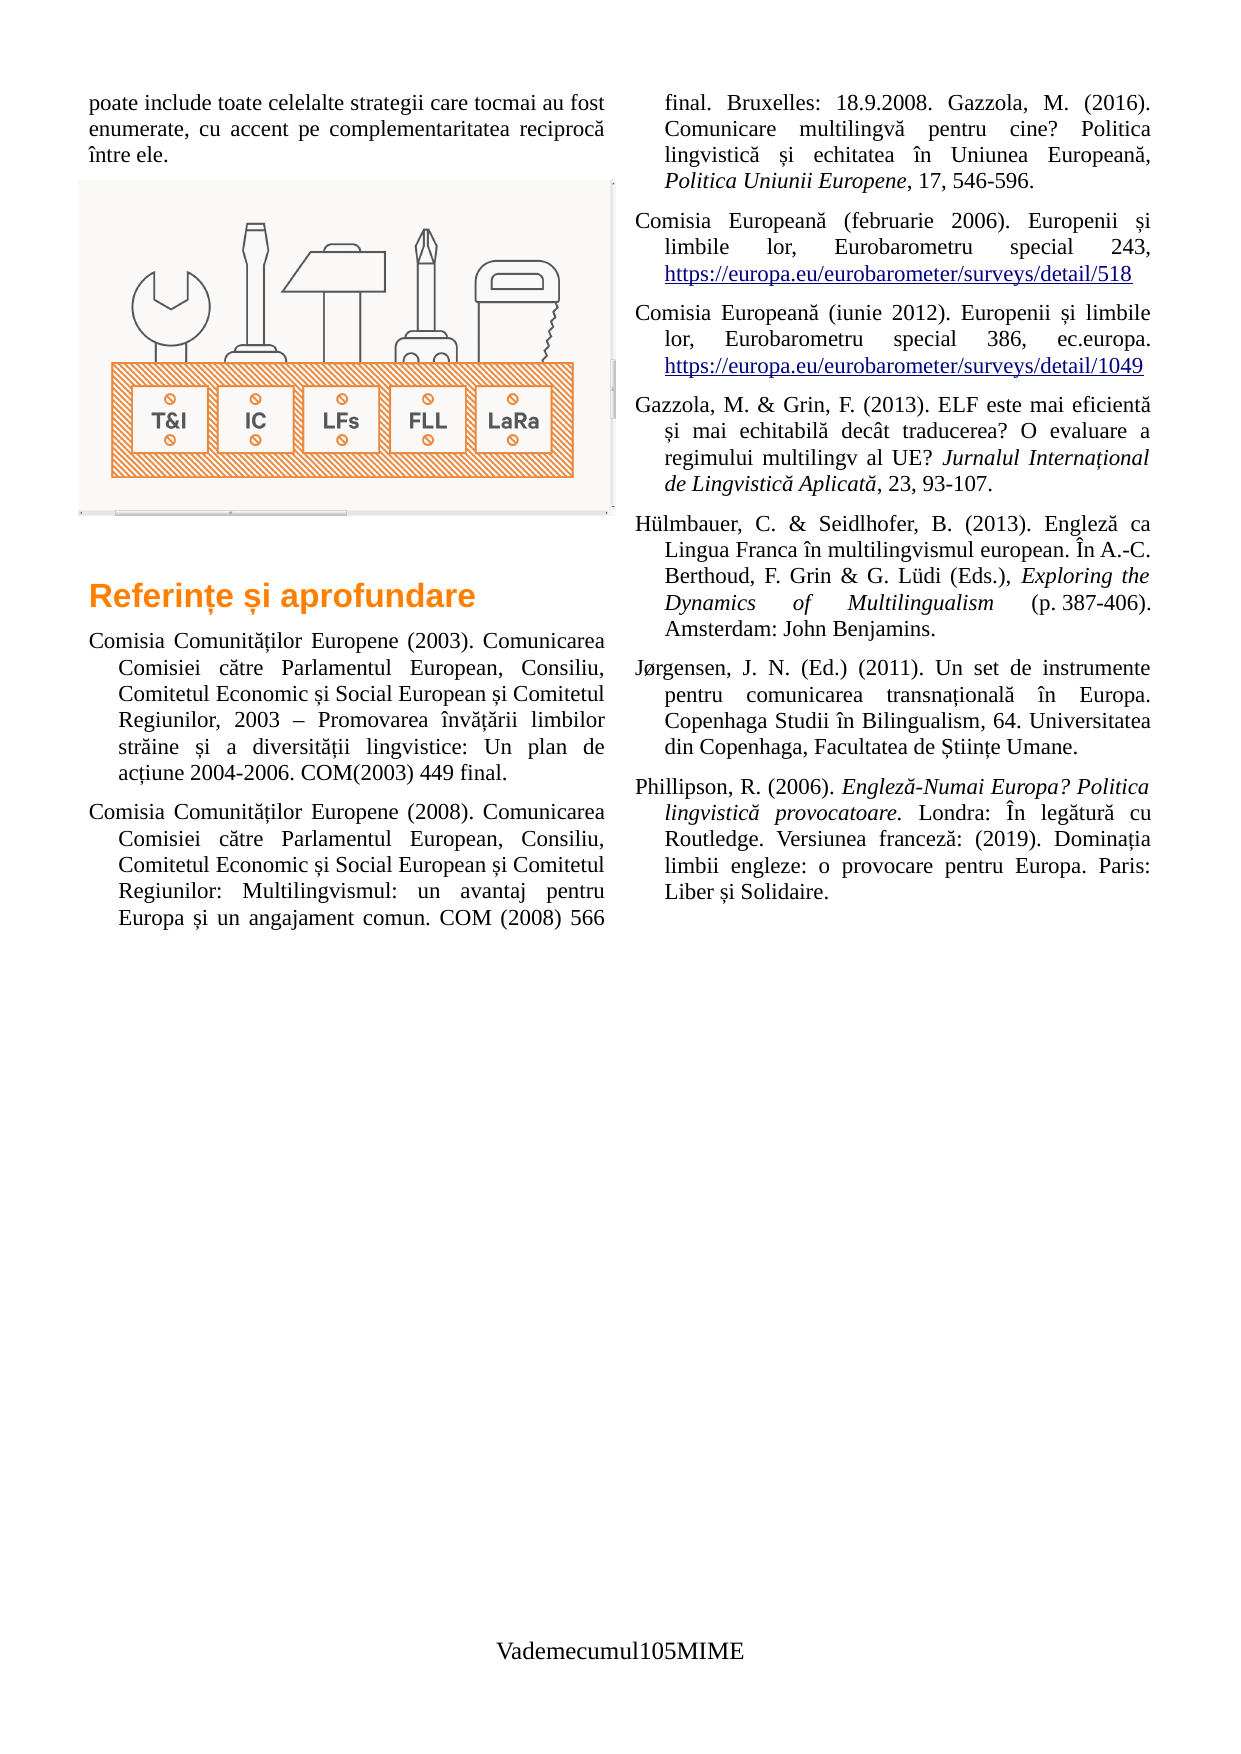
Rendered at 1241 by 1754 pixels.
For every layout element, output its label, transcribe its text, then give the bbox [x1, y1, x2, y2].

text poate include toate celelalte strategii care tocmai au fost enumerate, cu accent pe complementaritatea reciprocă între ele. [88, 88, 605, 168]
subtitle Referințe și aprofundare [88, 576, 605, 615]
text Hülmbauer, C. & Seidlhofer, B. (2013). Engleză ca Lingua Franca în multilingvismul european. În A.-C. Berthoud, F. Grin & G. Lüdi (Eds.), Exploring the Dynamics of Multilingualism (p. 387-406). Amsterdam: John Benjamins. [635, 509, 1152, 641]
text Phillipson, R. (2006). Engleză-Numai Europa? Politica lingvistică provocatoare. Londra: În legătură cu Routledge. Versiunea franceză: (2019). Dominația limbii engleze: o provocare pentru Europa. Paris: Liber și Solidaire. [635, 773, 1152, 904]
text Comisia Comunităților Europene (2008). Comunicarea Comisiei către Parlamentul European, Consiliu, Comitetul Economic și Social European și Comitetul Regiunilor: Multilingvismul: un avantaj pentru Europa și un angajament comun. COM (2008) 566 [88, 798, 605, 930]
text Gazzola, M. & Grin, F. (2013). ELF este mai eficientă și mai echitabilă decât traducerea? O evaluare a regimului multilingv al UE? Jurnalul Internațional de Lingvistică Aplicată, 23, 93-107. [635, 391, 1152, 497]
picture [78, 180, 616, 516]
text Jørgensen, J. N. (Ed.) (2011). Un set de instrumente pentru comunicarea transnațională în Europa. Copenhaga Studii în Bilingualism, 64. Universitatea din Copenhaga, Facultatea de Științe Umane. [635, 654, 1152, 760]
text Comisia Europeană (iunie 2012). Europenii și limbile lor, Eurobarometru special 386, ec.europa. https://europa.eu/eurobarometer/surveys/detail/1049 [635, 299, 1152, 378]
text final. Bruxelles: 18.9.2008. Gazzola, M. (2016). Comunicare multilingvă pentru cine? Politica lingvistică și echitatea în Uniunea Europeană, Politica Uniunii Europene, 17, 546-596. [635, 88, 1152, 194]
text Comisia Europeană (februarie 2006). Europenii și limbile lor, Eurobarometru special 243, https://europa.eu/eurobarometer/surveys/detail/518 [635, 207, 1152, 286]
text Comisia Comunităților Europene (2003). Comunicarea Comisiei către Parlamentul European, Consiliu, Comitetul Economic și Social European și Comitetul Regiunilor, 2003 – Promovarea învățării limbilor străine și a diversității lingvistice: Un plan de acțiune 2004-2006. COM(2003) 449 final. [88, 627, 605, 785]
